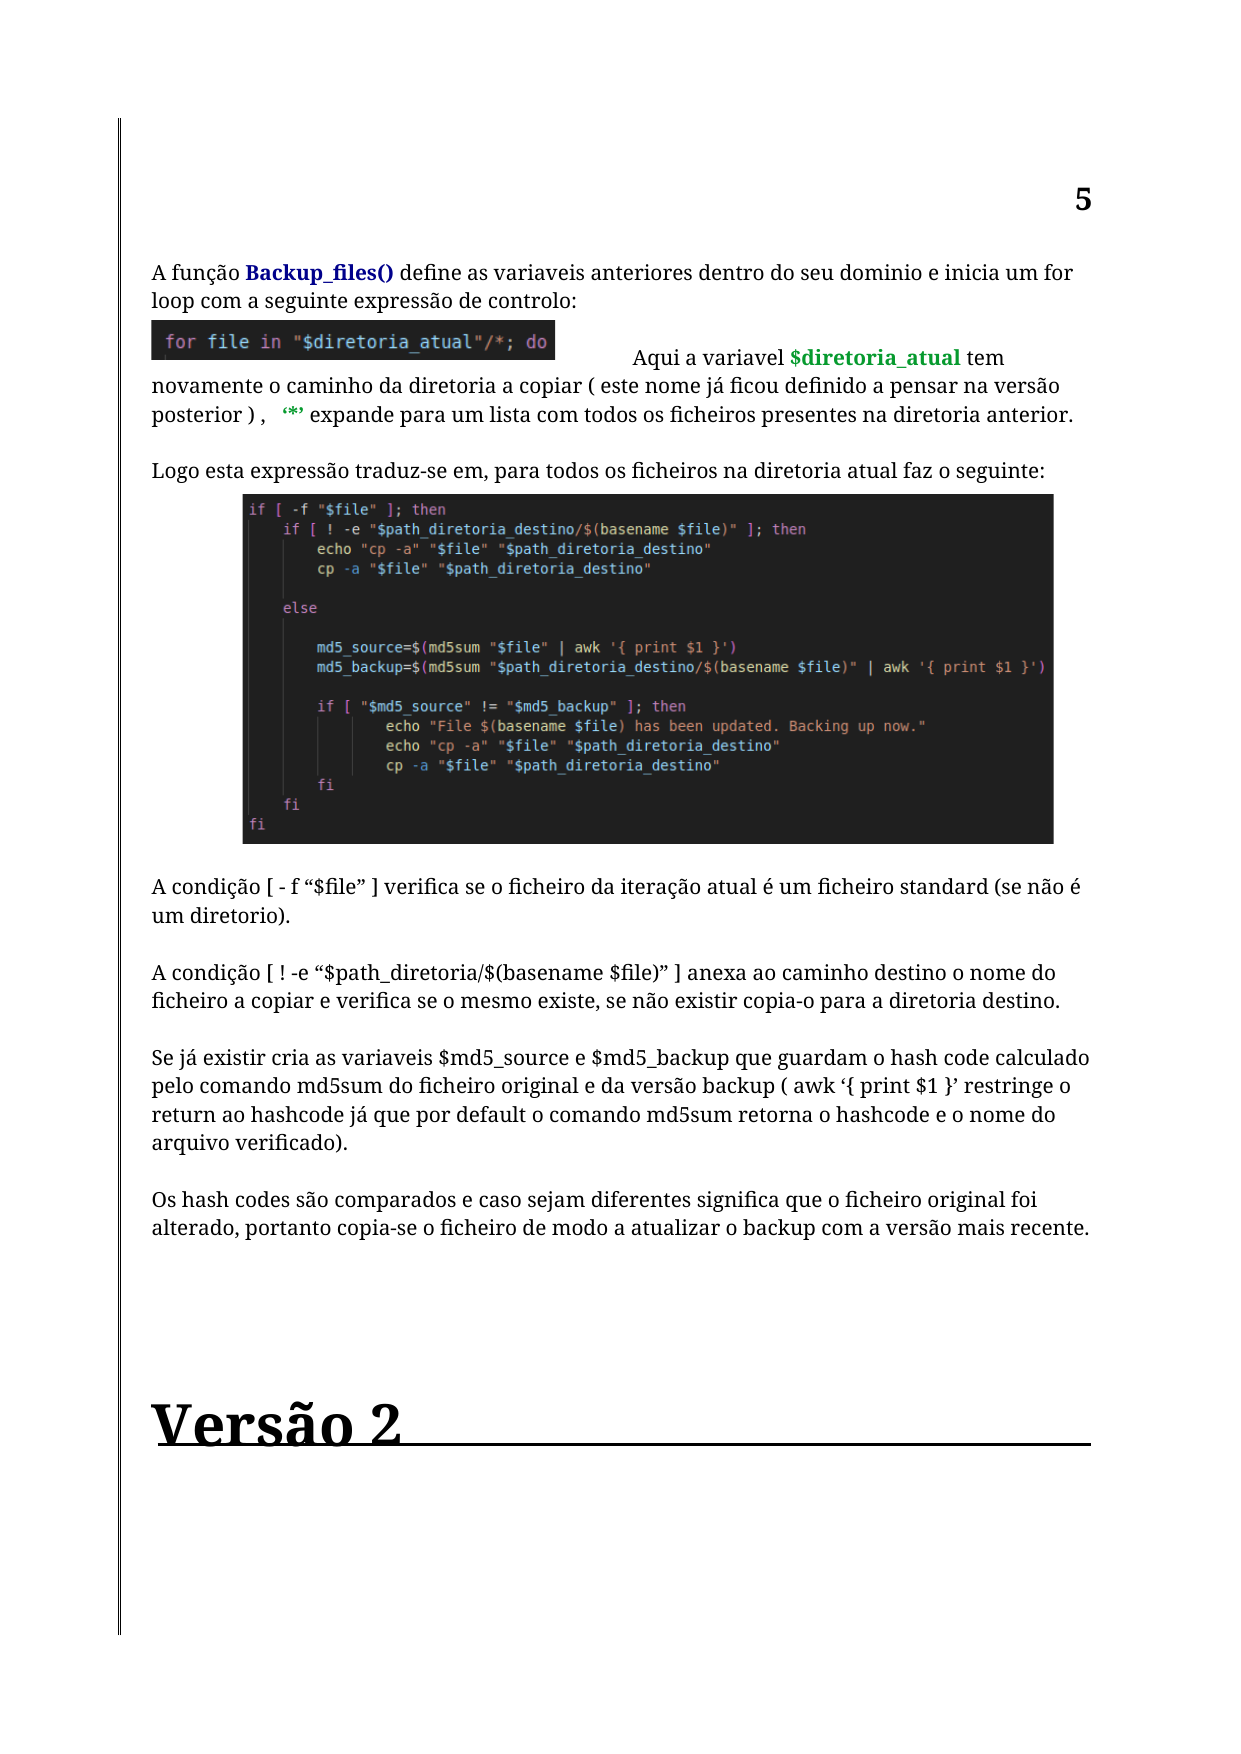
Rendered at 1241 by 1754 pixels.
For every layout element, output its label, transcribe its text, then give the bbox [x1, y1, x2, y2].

text A condição [ - f “$file” ] verifica se o ficheiro da iteração atual é um ficheiro standard (se não é um diretorio). [151, 872, 1092, 929]
text Os hash codes são comparados e caso sejam diferentes significa que o ficheiro original foi alterado, portanto copia-se o ficheiro de modo a atualizar o backup com a versão mais recente. [151, 1185, 1092, 1242]
picture [151, 320, 556, 360]
text Aqui a variavel $diretoria_atual tem novamente o caminho da diretoria a copiar ( este nome já ficou definido a pensar na versão posterior ) , ‘*’ expande para um lista com todos os ficheiros presentes na diretoria anterior. [151, 343, 1092, 428]
text A condição [ ! -e “$path_diretoria/$(basename $file)” ] anexa ao caminho destino o nome do ficheiro a copiar e verifica se o mesmo existe, se não existir copia-o para a diretoria destino. [151, 958, 1092, 1014]
text Logo esta expressão traduz-se em, para todos os ficheiros na diretoria atual faz o seguinte: [151, 457, 1092, 485]
picture [242, 494, 1054, 844]
text A função Backup_files() define as variaveis anteriores dentro do seu dominio e inicia um for loop com a seguinte expressão de controlo: [151, 258, 1092, 314]
text Versão 2 [151, 1384, 1092, 1464]
text Se já existir cria as variaveis $md5_source e $md5_backup que guardam o hash code calculado pelo comando md5sum do ficheiro original e da versão backup ( awk ‘{ print $1 }’ restringe o return ao hashcode já que por default o comando md5sum retorna o hashcode e o nome do arquivo verificado). [151, 1043, 1092, 1157]
